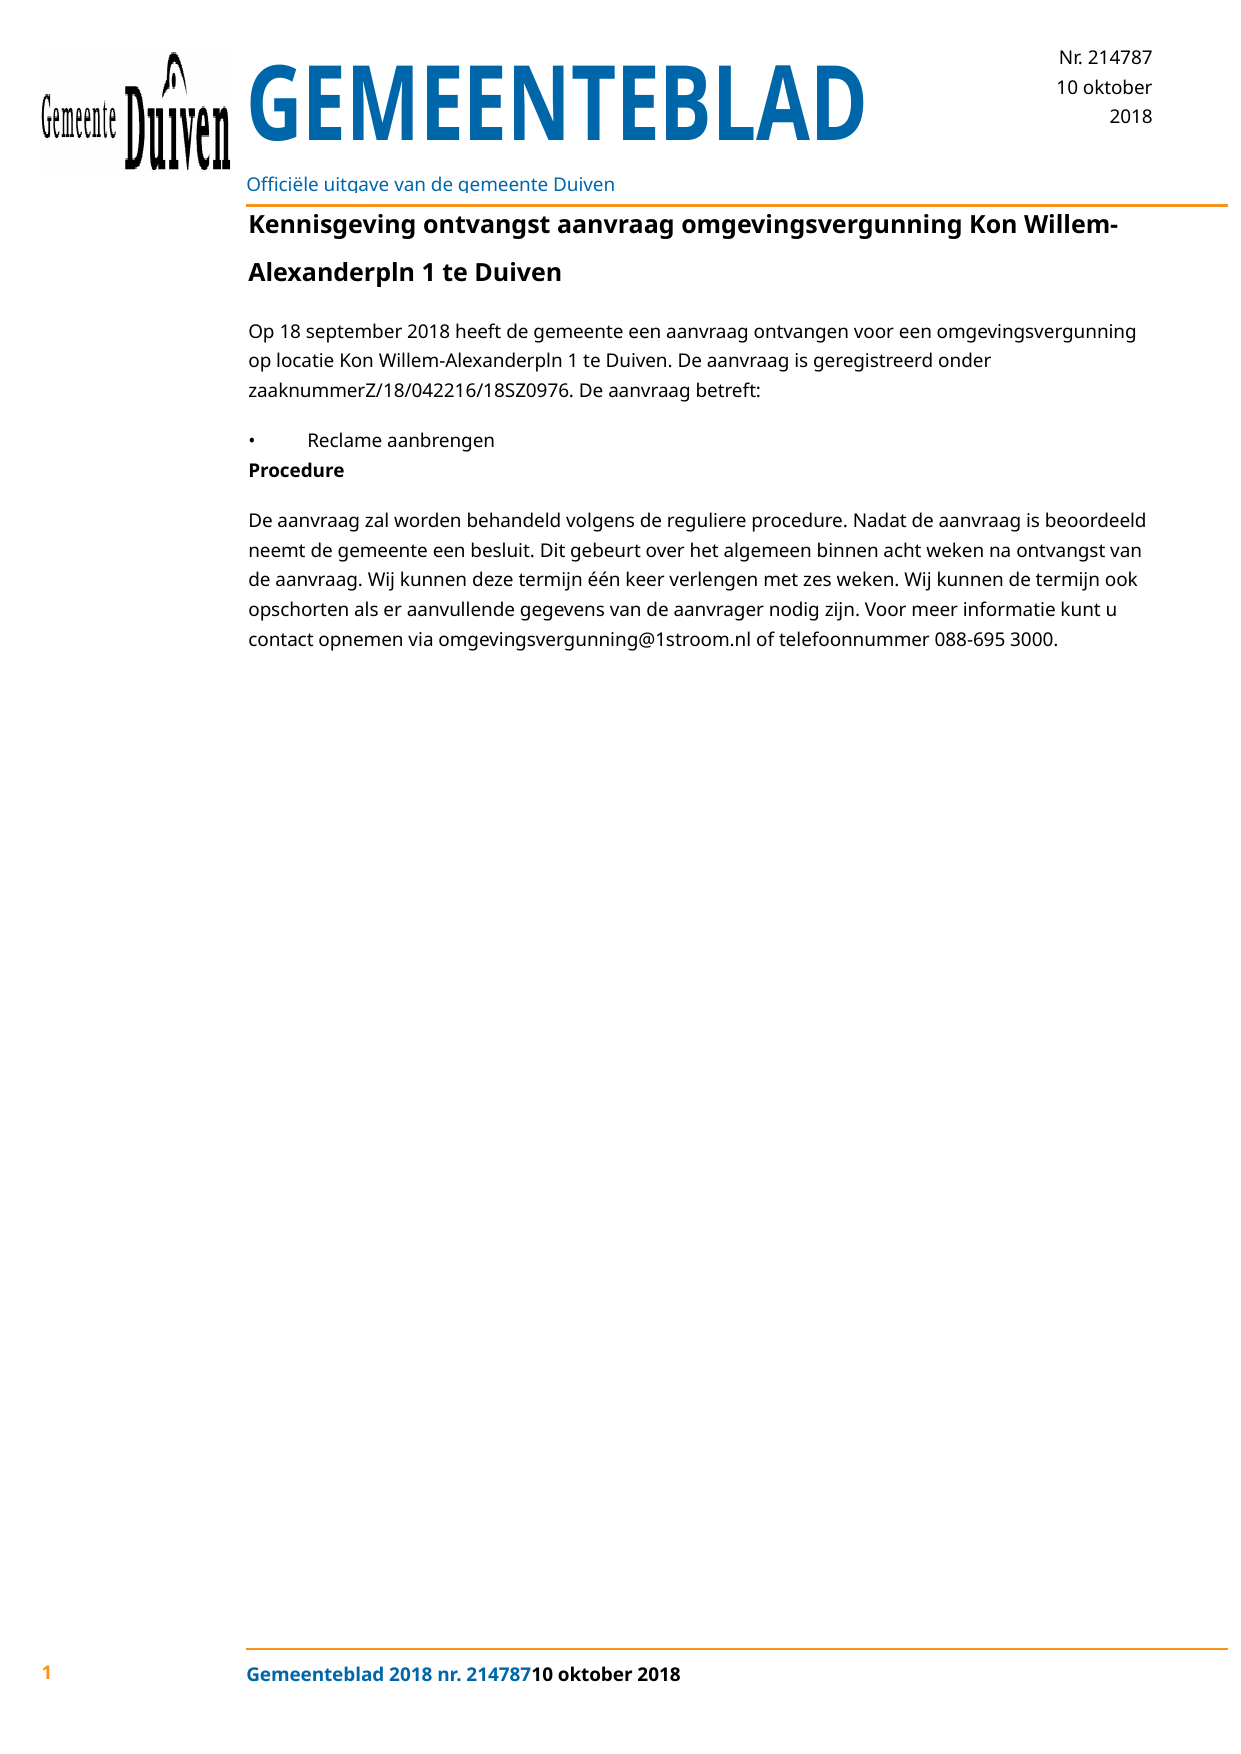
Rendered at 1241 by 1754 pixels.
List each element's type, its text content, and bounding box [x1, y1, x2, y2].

text Op 18 september 2018 heeft de gemeente een aanvraag ontvangen voor een omgevingsvergunning op locatie Kon Willem-Alexanderpln 1 te Duiven. De aanvraag is geregistreerd onder zaaknummerZ/18/042216/18SZ0976. De aanvraag betreft: [248, 318, 1152, 403]
list Reclame aanbrengen [248, 427, 1152, 453]
text De aanvraag zal worden behandeld volgens de reguliere procedure. Nadat de aanvraag is beoordeeld neemt de gemeente een besluit. Dit gebeurt over het algemeen binnen acht weken na ontvangst van de aanvraag. Wij kunnen deze termijn één keer verlengen met zes weken. Wij kunnen de termijn ook opschorten als er aanvullende gegevens van de aanvrager nodig zijn. Voor meer informatie kunt u contact opnemen via omgevingsvergunning@1stroom.nl of telefoonnummer 088-695 3000. [248, 507, 1152, 652]
text Procedure [248, 457, 1152, 483]
picture [41, 47, 231, 172]
text Kennisgeving ontvangst aanvraag omgevingsvergunning Kon Willem-Alexanderpln 1 te Duiven [248, 207, 1152, 288]
